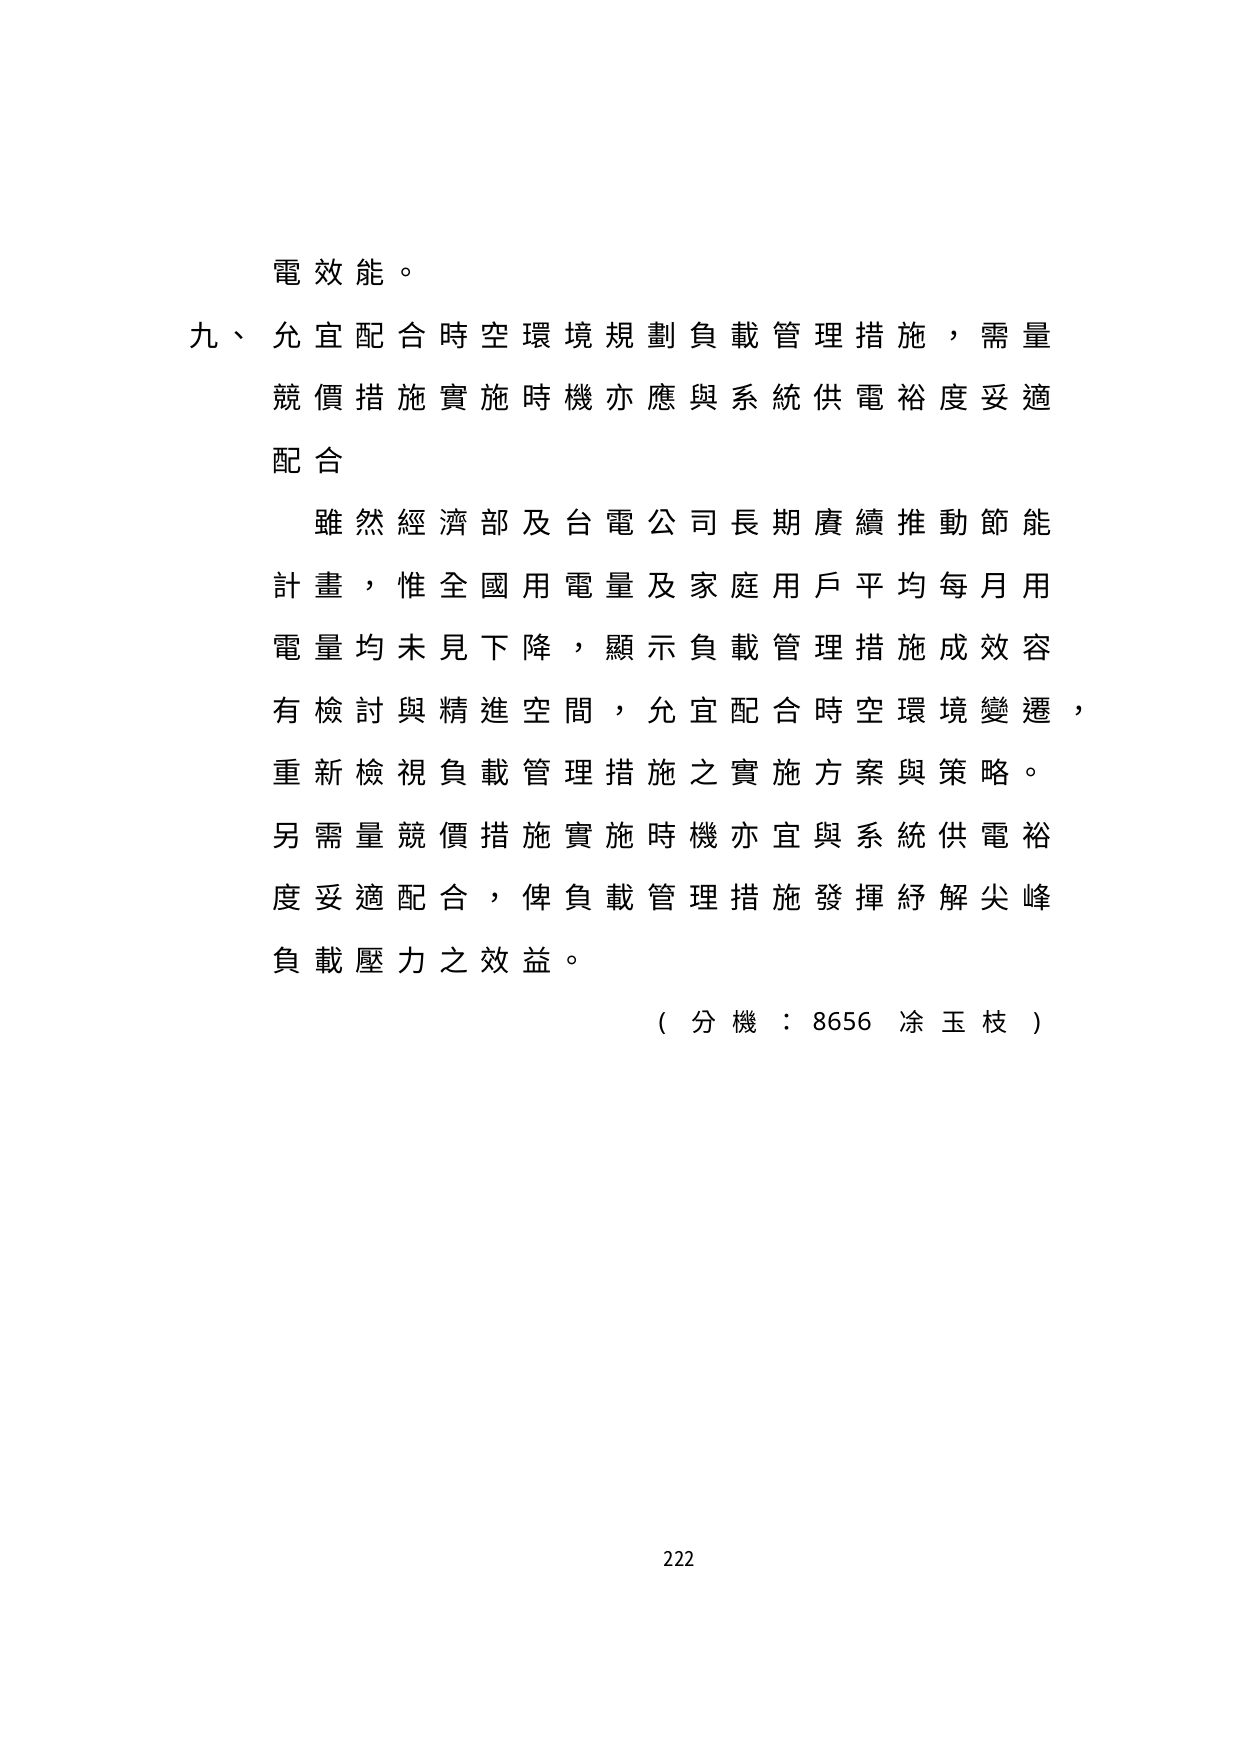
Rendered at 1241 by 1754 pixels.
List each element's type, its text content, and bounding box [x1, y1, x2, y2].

text (分機：8656 凃玉枝) [183, 979, 1058, 1042]
text 雖然經濟部及台電公司長期賡續推動節能計畫，惟全國用電量及家庭用戶平均每月用電量均未見下降，顯示負載管理措施成效容有檢討與精進空間，允宜配合時空環境變遷，重新檢視負載管理措施之實施方案與策略。另需量競價措施實施時機亦宜與系統供電裕度妥適配合，俾負載管理措施發揮紓解尖峰負載壓力之效益。 [242, 479, 1058, 979]
text 電效能。 [242, 229, 1058, 292]
text 九、允宜配合時空環境規劃負載管理措施，需量競價措施實施時機亦應與系統供電裕度妥適配合 [183, 292, 1058, 479]
